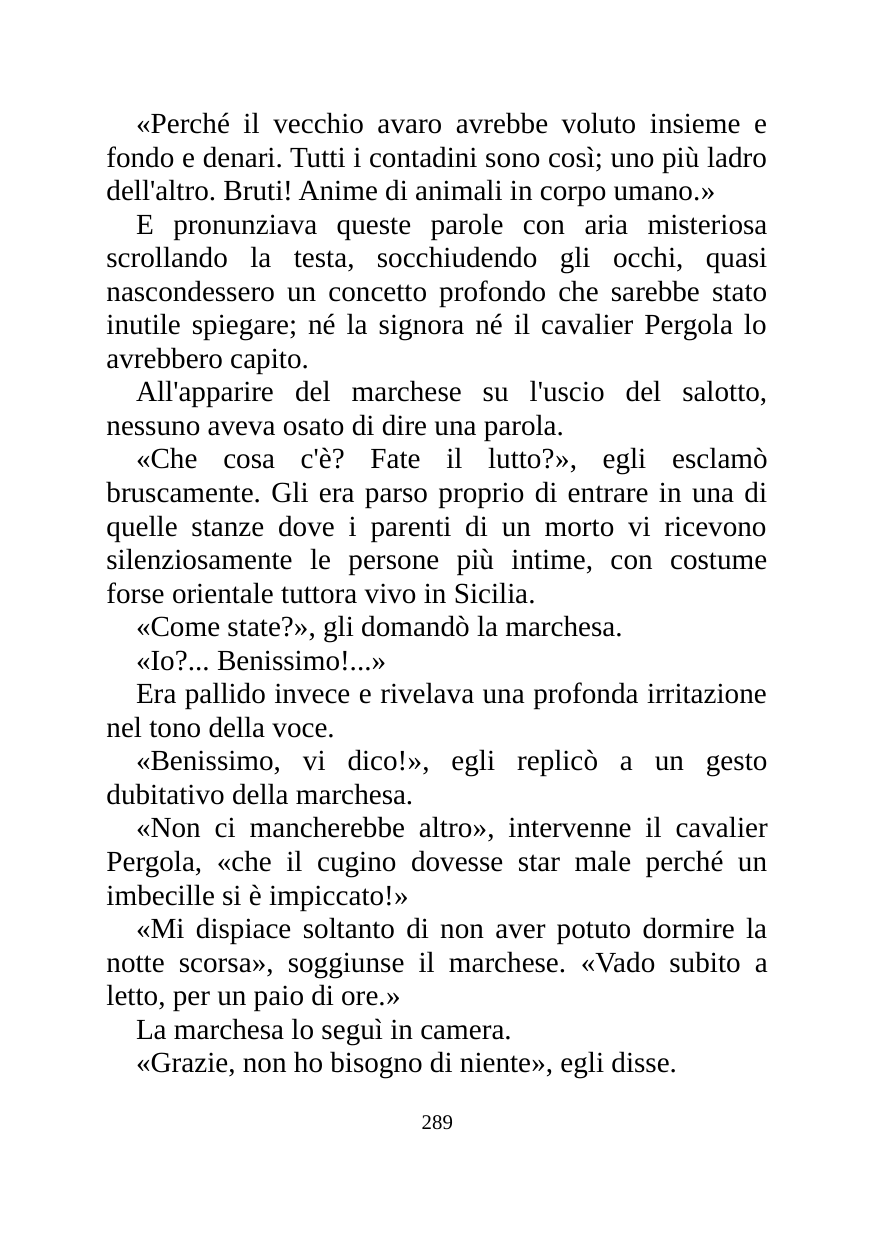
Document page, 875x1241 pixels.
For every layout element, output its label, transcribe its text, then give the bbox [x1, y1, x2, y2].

text E pronunziava queste parole con aria misteriosa scrollando la testa, socchiudendo gli occhi, quasi nascondessero un concetto profondo che sarebbe stato inutile spiegare; né la signora né il cavalier Pergola lo avrebbero capito. [106, 207, 768, 374]
text Era pallido invece e rivelava una profonda irritazione nel tono della voce. [106, 676, 768, 743]
text All'apparire del marchese su l'uscio del salotto, nessuno aveva osato di dire una parola. [106, 374, 768, 442]
text «Non ci mancherebbe altro», intervenne il cavalier Pergola, «che il cugino dovesse star male perché un imbecille si è impiccato!» [106, 811, 768, 911]
text «Grazie, non ho bisogno di niente», egli disse. [106, 1045, 768, 1079]
text «Benissimo, vi dico!», egli replicò a un gesto dubitativo della marchesa. [106, 743, 768, 811]
text «Perché il vecchio avaro avrebbe voluto insieme e fondo e denari. Tutti i contadini sono così; uno più ladro dell'altro. Bruti! Anime di animali in corpo umano.» [106, 106, 768, 207]
text «Mi dispiace soltanto di non aver potuto dormire la notte scorsa», soggiunse il marchese. «Vado subito a letto, per un paio di ore.» [106, 911, 768, 1012]
text «Come state?», gli domandò la marchesa. [106, 609, 768, 643]
text La marchesa lo seguì in camera. [106, 1012, 768, 1045]
text «Io?... Benissimo!...» [106, 643, 768, 676]
text «Che cosa c'è? Fate il lutto?», egli esclamò bruscamente. Gli era parso proprio di entrare in una di quelle stanze dove i parenti di un morto vi ricevono silenziosamente le persone più intime, con costume forse orientale tuttora vivo in Sicilia. [106, 442, 768, 609]
